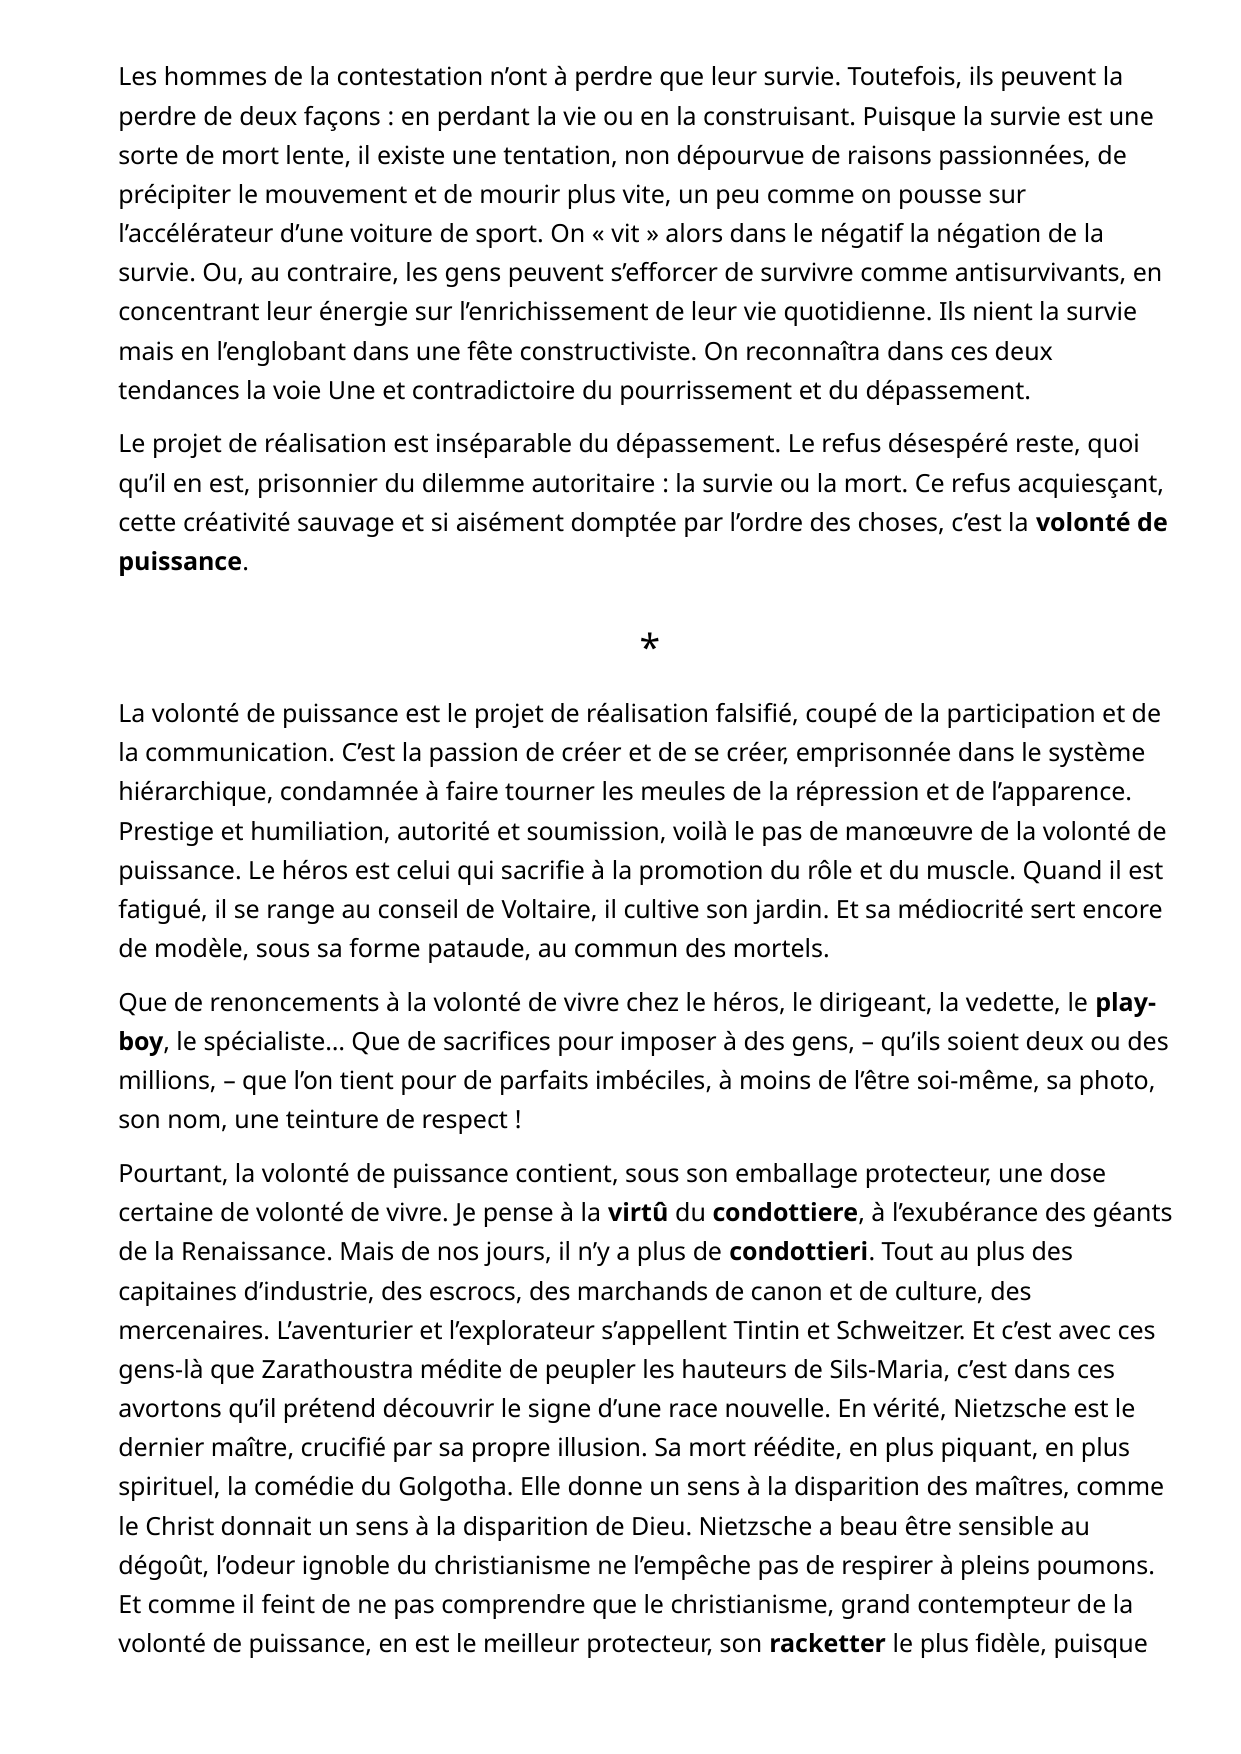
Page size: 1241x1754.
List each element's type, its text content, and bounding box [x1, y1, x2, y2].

text Que de renoncements à la volonté de vivre chez le héros, le dirigeant, la vedette, le play-boy, le spécialiste… Que de sacrifices pour imposer à des gens, – qu’ils soient deux ou des millions, – que l’on tient pour de parfaits imbéciles, à moins de l’être soi-même, sa photo, son nom, une teinture de respect ! [118, 984, 1181, 1136]
text Les hommes de la contestation n’ont à perdre que leur survie. Toutefois, ils peuvent la perdre de deux façons : en perdant la vie ou en la construisant. Puisque la survie est une sorte de mort lente, il existe une tentation, non dépourvue de raisons passionnées, de précipiter le mouvement et de mourir plus vite, un peu comme on pousse sur l’accélérateur d’une voiture de sport. On « vit » alors dans le négatif la négation de la survie. Ou, au contraire, les gens peuvent s’efforcer de survivre comme antisurvivants, en concentrant leur énergie sur l’enrichissement de leur vie quotidienne. Ils nient la survie mais en l’englobant dans une fête constructiviste. On reconnaîtra dans ces deux tendances la voie Une et contradictoire du pourrissement et du dépassement. [118, 59, 1181, 406]
text La volonté de puissance est le projet de réalisation falsifié, coupé de la participation et de la communication. C’est la passion de créer et de se créer, emprisonnée dans le système hiérarchique, condamnée à faire tourner les meules de la répression et de l’apparence. Prestige et humiliation, autorité et soumission, voilà le pas de manœuvre de la volonté de puissance. Le héros est celui qui sacrifie à la promotion du rôle et du muscle. Quand il est fatigué, il se range au conseil de Voltaire, il cultive son jardin. Et sa médiocrité sert encore de modèle, sous sa forme pataude, au commun des mortels. [118, 696, 1181, 965]
text Le projet de réalisation est inséparable du dépassement. Le refus désespéré reste, quoi qu’il en est, prisonnier du dilemme autoritaire : la survie ou la mort. Ce refus acquiesçant, cette créativité sauvage et si aisément domptée par l’ordre des choses, c’est la volonté de puissance. [118, 426, 1181, 578]
text * [118, 621, 1181, 672]
text Pourtant, la volonté de puissance contient, sous son emballage protecteur, une dose certaine de volonté de vivre. Je pense à la virtû du condottiere, à l’exubérance des géants de la Renaissance. Mais de nos jours, il n’y a plus de condottieri. Tout au plus des capitaines d’industrie, des escrocs, des marchands de canon et de culture, des mercenaires. L’aventurier et l’explorateur s’appellent Tintin et Schweitzer. Et c’est avec ces gens-là que Zarathoustra médite de peupler les hauteurs de Sils-Maria, c’est dans ces avortons qu’il prétend découvrir le signe d’une race nouvelle. En vérité, Nietzsche est le dernier maître, crucifié par sa propre illusion. Sa mort réédite, en plus piquant, en plus spirituel, la comédie du Golgotha. Elle donne un sens à la disparition des maîtres, comme le Christ donnait un sens à la disparition de Dieu. Nietzsche a beau être sensible au dégoût, l’odeur ignoble du christianisme ne l’empêche pas de respirer à pleins poumons. Et comme il feint de ne pas comprendre que le christianisme, grand contempteur de la volonté de puissance, en est le meilleur protecteur, son racketter le plus fidèle, puisque [118, 1156, 1181, 1660]
